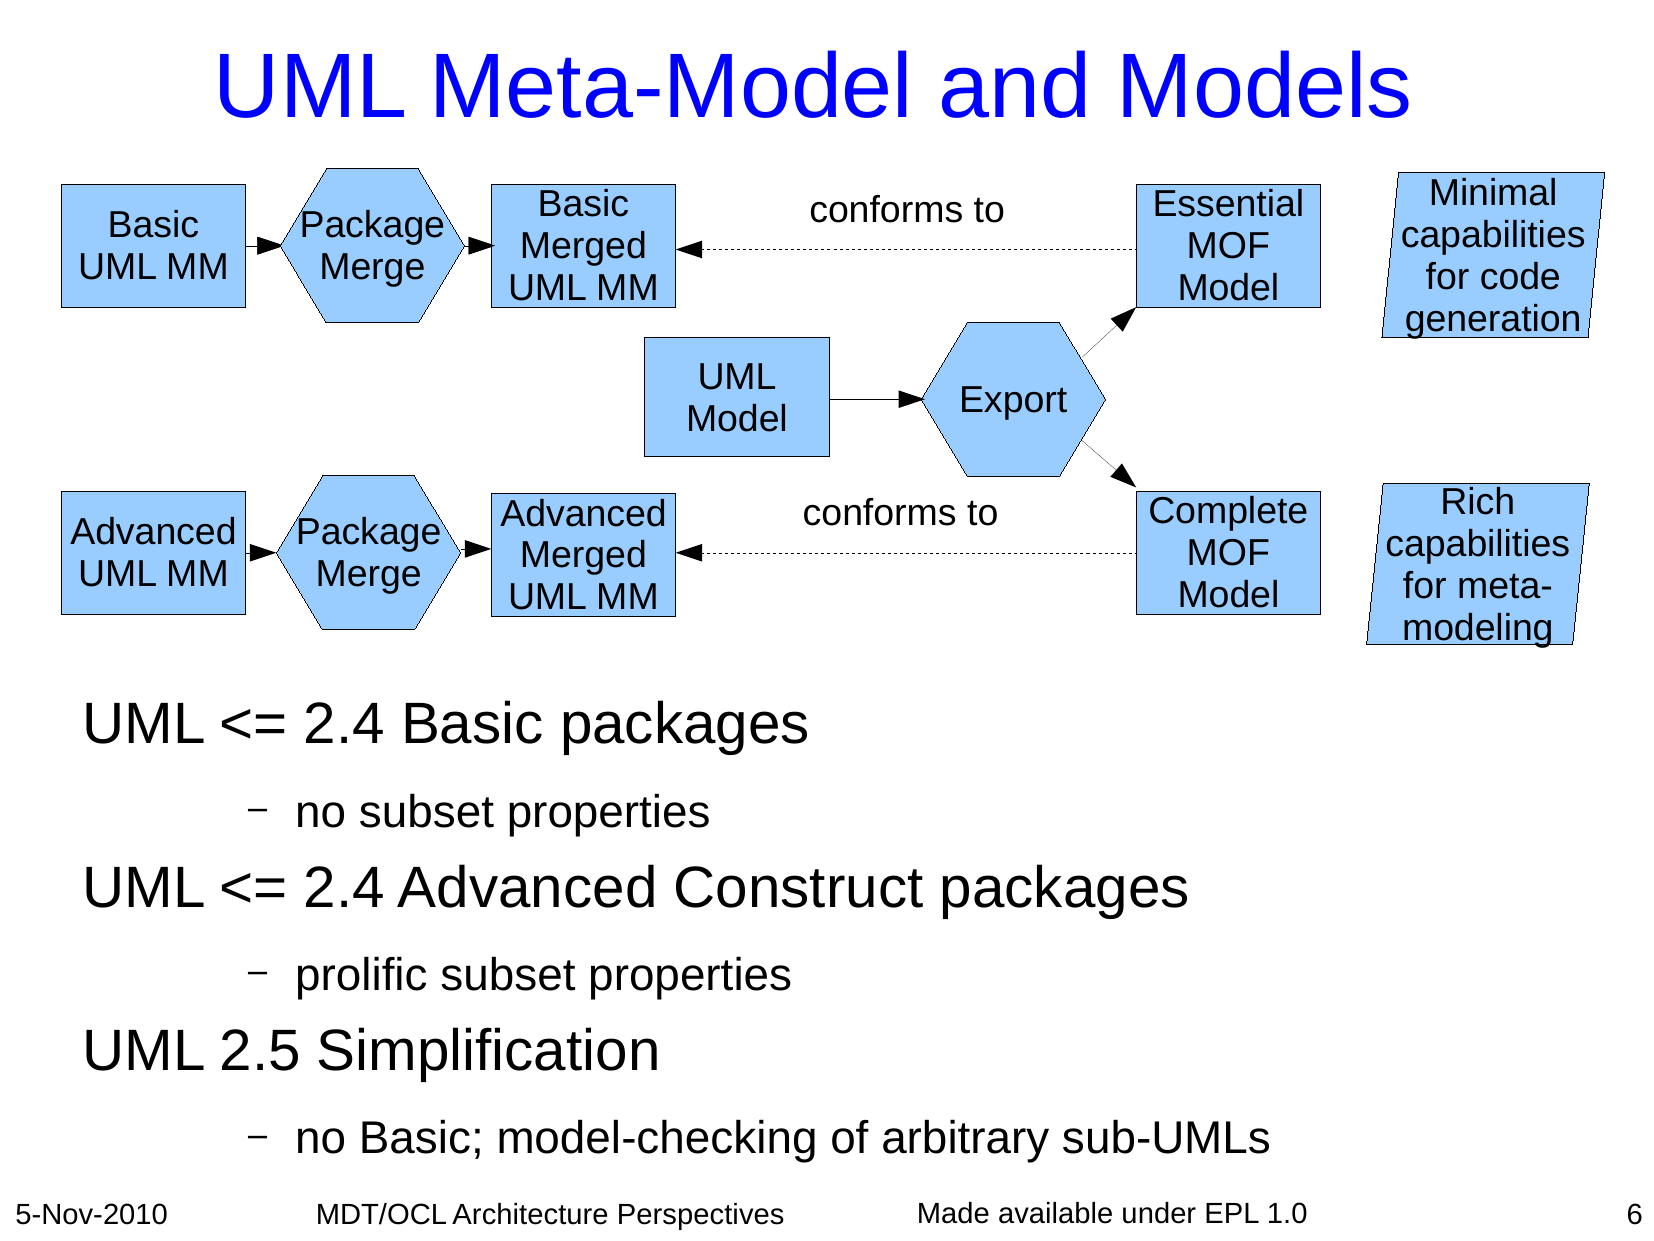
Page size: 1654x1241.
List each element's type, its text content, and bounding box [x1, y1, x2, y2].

text_box Package Merge [276, 475, 461, 630]
text_box Basic UML MM [61, 184, 246, 308]
text_box UML Model [644, 337, 830, 457]
text_box Package Merge [280, 168, 465, 323]
text_box Advanced Merged UML MM [491, 493, 676, 617]
text_box Essential MOF Model [1136, 184, 1321, 308]
text_box Basic Merged UML MM [491, 184, 676, 308]
text_box Rich capabilities for meta- modeling [1366, 483, 1590, 645]
text_box Minimal capabilities for code generation [1381, 172, 1605, 338]
text_box Export [922, 322, 1106, 477]
list UML <= 2.4 Basic packages no subset properties UML <= 2.4 Advanced Construct packages prolific subset properties UML 2.5 Simplification no Basic; model-checking of arbitrary sub-UMLs [82, 690, 1571, 1187]
text_box conforms to [794, 181, 1021, 238]
text_box conforms to [787, 483, 1014, 541]
text_box Advanced UML MM [61, 491, 246, 615]
title UML Meta-Model and Models [82, 34, 1571, 138]
text_box Complete MOF Model [1136, 491, 1321, 615]
